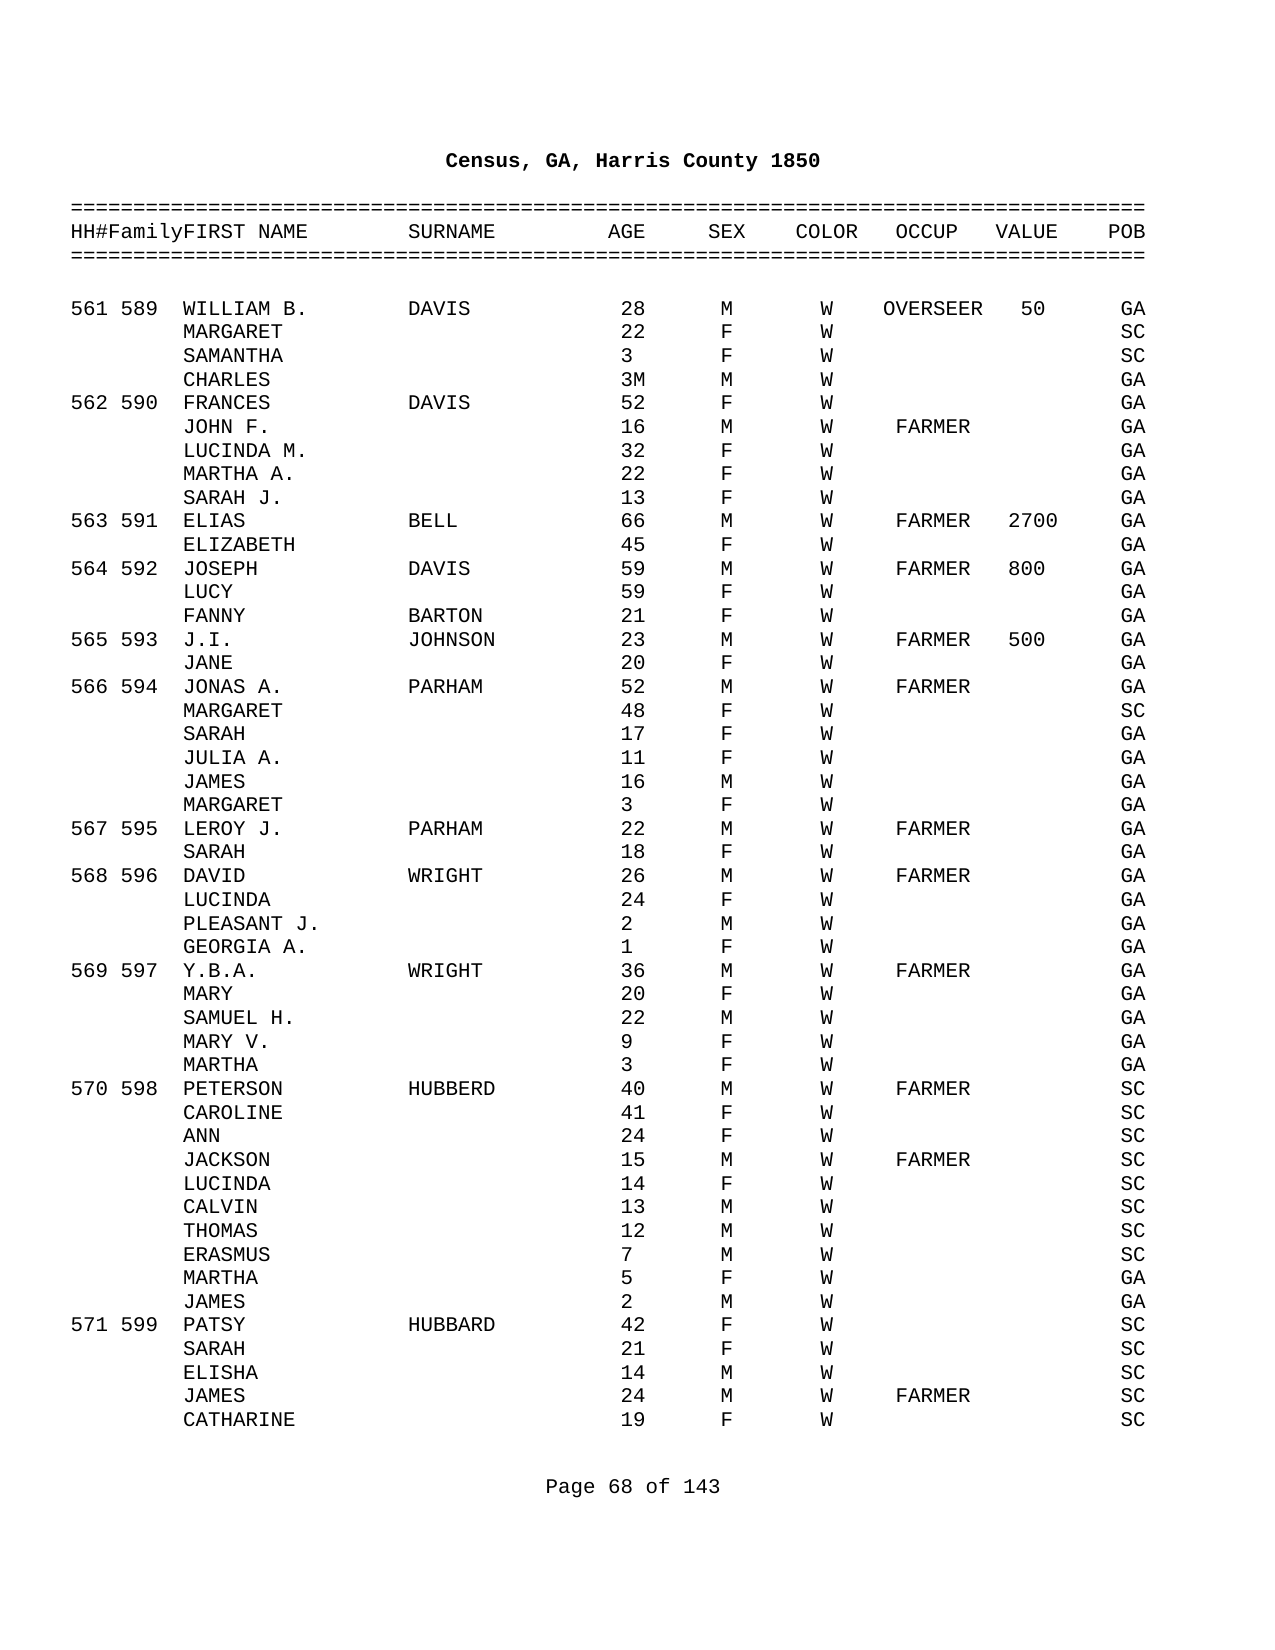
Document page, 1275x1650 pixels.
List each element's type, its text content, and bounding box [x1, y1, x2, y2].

text Charles 3m M W GA [70, 369, 1195, 392]
text 565 593 J.I. JOHNSON 23 M W farmer 500 GA [70, 629, 1195, 652]
text Samantha 3 F W SC [70, 345, 1195, 369]
text Elizabeth 45 F W GA [70, 534, 1195, 558]
text 570 598 Peterson HUBBERD 40 M W farmer SC [70, 1078, 1195, 1102]
text Mary 20 F W GA [70, 983, 1195, 1007]
text Georgia A. 1 F W GA [70, 936, 1195, 960]
text Fanny BARTON 21 F W GA [70, 605, 1195, 629]
text Calvin 13 M W SC [70, 1196, 1195, 1220]
text Catharine 19 F W SC [70, 1409, 1195, 1433]
text 564 592 Joseph DAVIS 59 M W farmer 800 GA [70, 558, 1195, 581]
text Elisha 14 M W SC [70, 1362, 1195, 1385]
text Lucinda 24 F W GA [70, 889, 1195, 912]
text Caroline 41 F W SC [70, 1102, 1195, 1125]
text Mary V. 9 F W GA [70, 1031, 1195, 1054]
text 568 596 David WRIGHT 26 M W farmer GA [70, 865, 1195, 889]
text Margaret 3 F W GA [70, 794, 1195, 818]
text Jane 20 F W GA [70, 652, 1195, 676]
text Jackson 15 M W farmer SC [70, 1149, 1195, 1173]
text John F. 16 M W farmer GA [70, 416, 1195, 439]
text 563 591 Elias BELL 66 M W farmer 2700 GA [70, 511, 1195, 534]
text Martha 3 F W GA [70, 1054, 1195, 1078]
text James 2 M W GA [70, 1291, 1195, 1314]
text 569 597 Y.B.A. WRIGHT 36 M W farmer GA [70, 960, 1195, 983]
text Sarah 18 F W GA [70, 842, 1195, 865]
text Lucinda 14 F W SC [70, 1173, 1195, 1196]
text Ann 24 F W SC [70, 1125, 1195, 1149]
text Martha A. 22 F W GA [70, 463, 1195, 487]
text James 16 M W GA [70, 771, 1195, 794]
text 567 595 Leroy J. PARHAM 22 M W farmer GA [70, 818, 1195, 842]
text Julia A. 11 F W GA [70, 747, 1195, 771]
text Pleasant J. 2 M W GA [70, 912, 1195, 936]
text James 24 M W farmer SC [70, 1385, 1195, 1409]
text Lucinda M. 32 F W GA [70, 439, 1195, 463]
text Margaret 22 F W SC [70, 321, 1195, 345]
text 562 590 Frances DAVIS 52 F W GA [70, 392, 1195, 416]
text Margaret 48 F W SC [70, 700, 1195, 723]
text Martha 5 F W GA [70, 1267, 1195, 1291]
text 561 589 William B. DAVIS 28 M W overseer 50 GA [70, 298, 1195, 321]
text Thomas 12 M W SC [70, 1220, 1195, 1243]
text Sarah 17 F W GA [70, 723, 1195, 747]
text 571 599 Patsy HUBBARD 42 F W SC [70, 1314, 1195, 1338]
text Lucy 59 F W GA [70, 581, 1195, 605]
text Samuel H. 22 M W GA [70, 1007, 1195, 1031]
text 566 594 Jonas A. PARHAM 52 M W farmer GA [70, 676, 1195, 700]
text Sarah 21 F W SC [70, 1338, 1195, 1362]
text Erasmus 7 M W SC [70, 1243, 1195, 1267]
text Sarah J. 13 F W GA [70, 487, 1195, 511]
